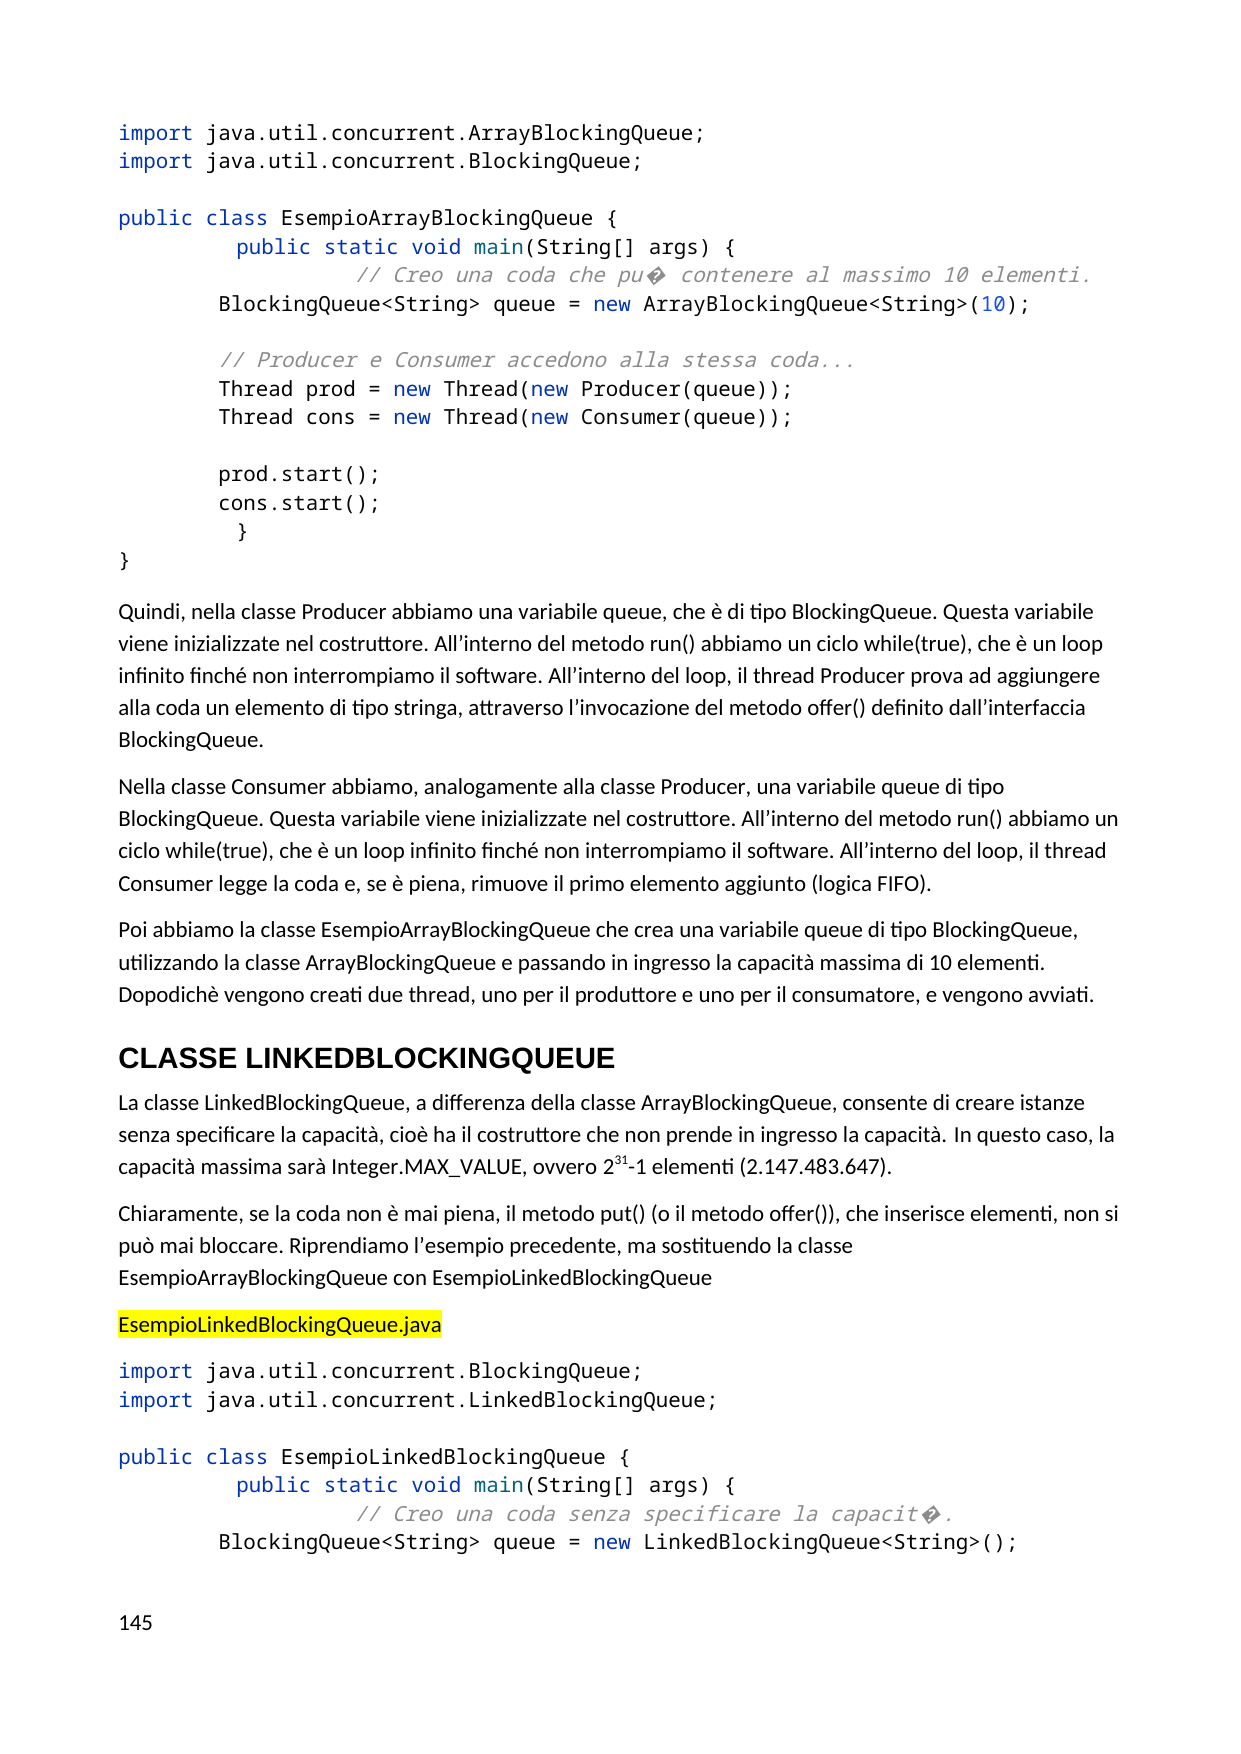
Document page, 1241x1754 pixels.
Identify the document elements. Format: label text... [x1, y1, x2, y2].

text Nella classe Consumer abbiamo, analogamente alla classe Producer, una variabile queue di tipo BlockingQueue. Questa variabile viene inizializzate nel costruttore. All’interno del metodo run() abbiamo un ciclo while(true), che è un loop infinito finché non interrompiamo il software. All’interno del loop, il thread Consumer legge la coda e, se è piena, rimuove il primo elemento aggiunto (logica FIFO). [118, 772, 1122, 897]
text EsempioLinkedBlockingQueue.java [118, 1310, 1122, 1338]
text La classe LinkedBlockingQueue, a differenza della classe ArrayBlockingQueue, consente di creare istanze senza specificare la capacità, cioè ha il costruttore che non prende in ingresso la capacità. In questo caso, la capacità massima sarà Integer.MAX_VALUE, ovvero 231-1 elementi (2.147.483.647). [118, 1088, 1122, 1180]
text Chiaramente, se la coda non è mai piena, il metodo put() (o il metodo offer()), che inserisce elementi, non si può mai bloccare. Riprendiamo l’esempio precedente, ma sostituendo la classe EsempioArrayBlockingQueue con EsempioLinkedBlockingQueue [118, 1199, 1122, 1291]
text import java.util.concurrent.ArrayBlockingQueue; import java.util.concurrent.BlockingQueue; public class EsempioArrayBlockingQueue { public static void main(String[] args) { // Creo una coda che pu� contenere al massimo 10 elementi. BlockingQueue<String> queue = new ArrayBlockingQueue<String>(10); // Producer e Consumer accedono alla stessa coda... Thread prod = new Thread(new Producer(queue)); Thread cons = new Thread(new Consumer(queue)); prod.start(); cons.start(); } } [118, 118, 1122, 573]
text Quindi, nella classe Producer abbiamo una variabile queue, che è di tipo BlockingQueue. Questa variabile viene inizializzate nel costruttore. All’interno del metodo run() abbiamo un ciclo while(true), che è un loop infinito finché non interrompiamo il software. All’interno del loop, il thread Producer prova ad aggiungere alla coda un elemento di tipo stringa, attraverso l’invocazione del metodo offer() definito dall’interfaccia BlockingQueue. [118, 597, 1122, 753]
subtitle CLASSE LINKEDBLOCKINGQUEUE [118, 1041, 1122, 1075]
text import java.util.concurrent.BlockingQueue; import java.util.concurrent.LinkedBlockingQueue; public class EsempioLinkedBlockingQueue { public static void main(String[] args) { // Creo una coda senza specificare la capacit�. BlockingQueue<String> queue = new LinkedBlockingQueue<String>(); [118, 1357, 1122, 1556]
text Poi abbiamo la classe EsempioArrayBlockingQueue che crea una variabile queue di tipo BlockingQueue, utilizzando la classe ArrayBlockingQueue e passando in ingresso la capacità massima di 10 elementi. Dopodichè vengono creati due thread, uno per il produttore e uno per il consumatore, e vengono avviati. [118, 916, 1122, 1008]
